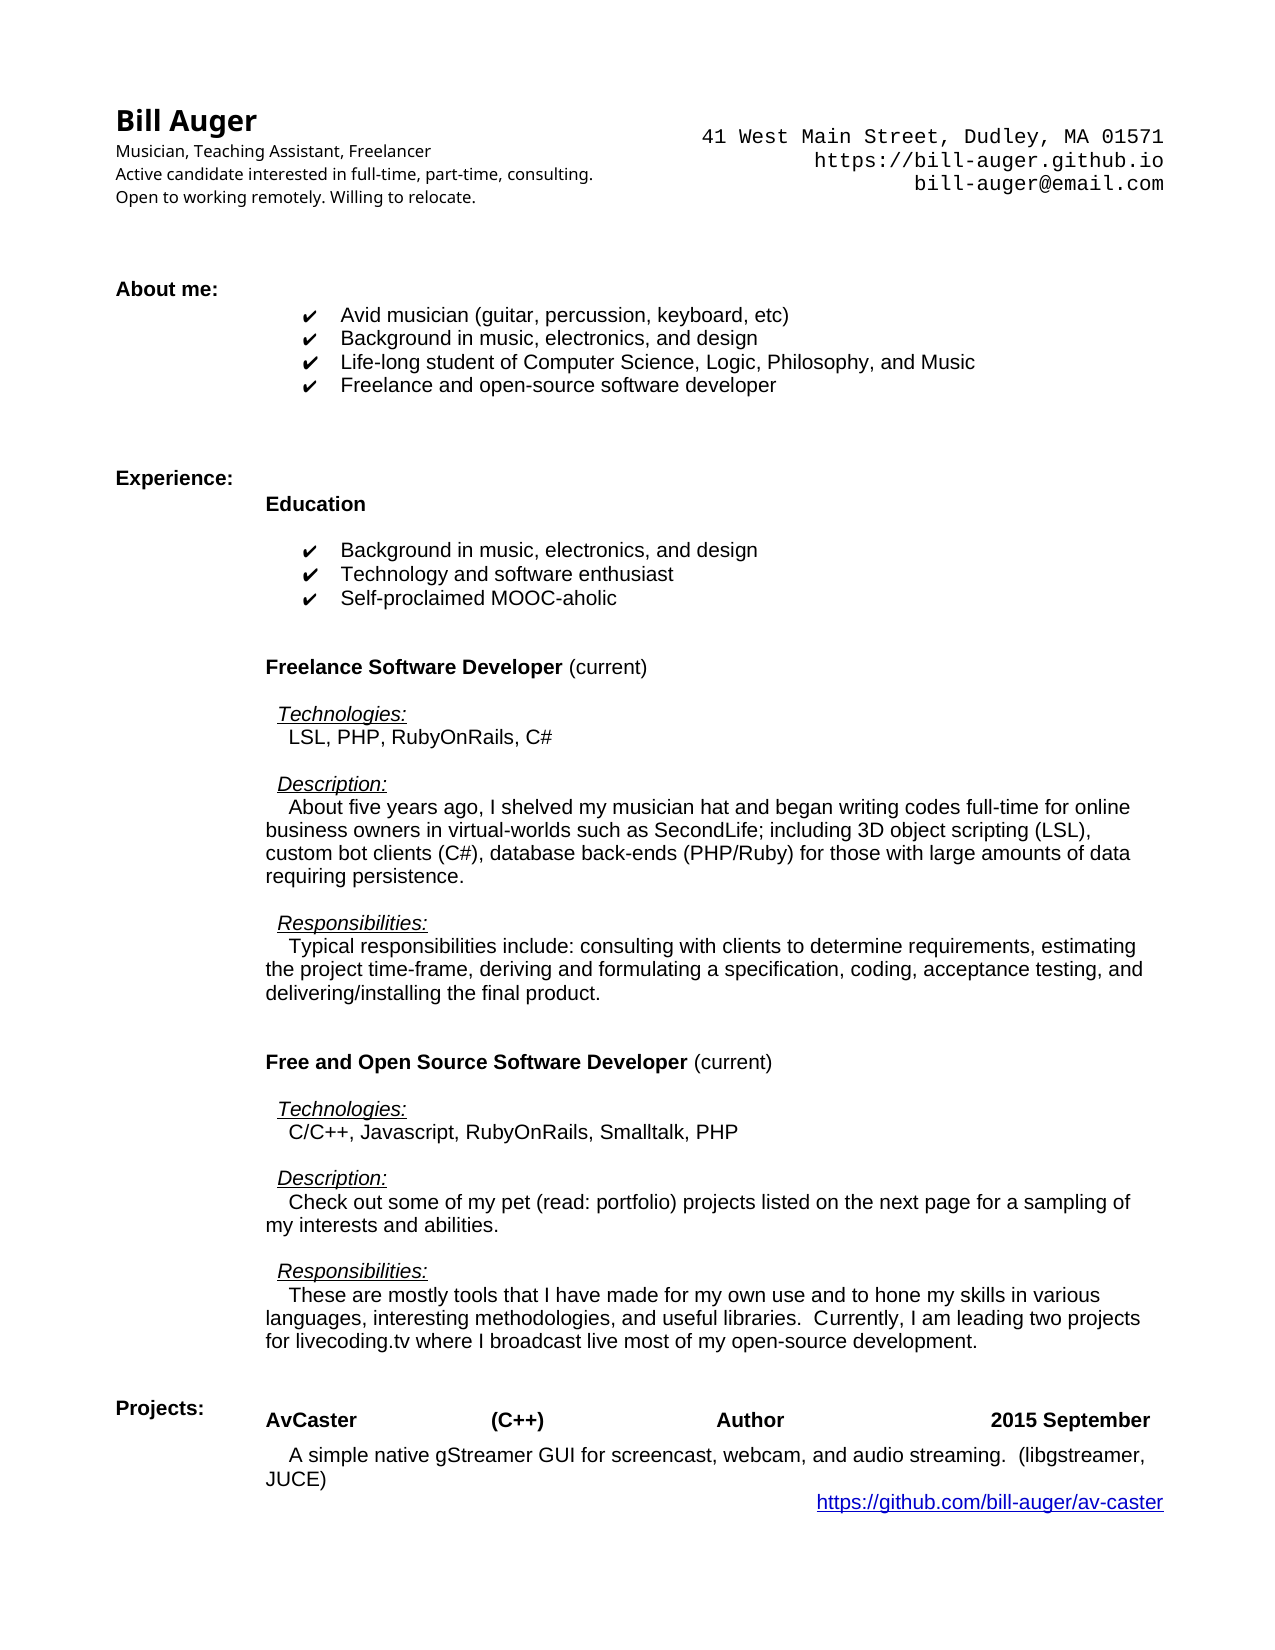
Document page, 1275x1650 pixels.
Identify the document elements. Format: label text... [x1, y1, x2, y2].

table_header Avid musician (guitar, percussion, keyboard, etc) Background in music, electronics, and design Life-long student of Computer Science, Logic, Philosophy, and Music Freelance and open-source software developer [255, 268, 1174, 431]
table_header Projects: [105, 1386, 255, 1547]
table_header (C++) [491, 1397, 716, 1444]
table_header 2015 September [866, 1397, 1156, 1444]
table_header AvCaster [265, 1397, 491, 1444]
table_header 41 West Main Street, Dudley, MA 01571 https://bill-auger.github.io bill-auger@email.com [649, 90, 1174, 219]
table_header Education Background in music, electronics, and design Technology and software enthusiast Self-proclaimed MOOC-aholic Freelance Software Developer (current) Technologies: LSL, PHP, RubyOnRails, C# Description: About five years ago, I shelved my musician hat and began writing codes full-time for online business owners in virtual-worlds such as SecondLife; including 3D object scripting (LSL), custom bot clients (C#), database back-ends (PHP/Ruby) for those with large amounts of data requiring persistence. Responsibilities: Typical responsibilities include: consulting with clients to determine requirements, estimating the project time-frame, deriving and formulating a specification, coding, acceptance testing, and delivering/installing the final product. Free and Open Source Software Developer (current) Technologies: C/C++, Javascript, RubyOnRails, Smalltalk, PHP Description: Check out some of my pet (read: portfolio) projects listed on the next page for a sampling of my interests and abilities. Responsibilities: These are mostly tools that I have made for my own use and to hone my skills in various languages, interesting methodologies, and useful libraries. Currently, I am leading two projects for livecoding.tv where I broadcast live most of my open-source development. [255, 457, 1174, 1386]
table_header Author [716, 1397, 866, 1444]
table_header About me: [105, 268, 255, 431]
table_header Experience: [105, 457, 255, 1386]
table_header A simple native gStreamer GUI for screencast, webcam, and audio streaming. (libgstreamer, JUCE) https://github.com/bill-auger/av-caster [255, 1386, 1174, 1547]
table_header Bill Auger Musician, Teaching Assistant, Freelancer Active candidate interested in full-time, part-time, consulting. Open to working remotely. Willing to relocate. [105, 90, 649, 219]
